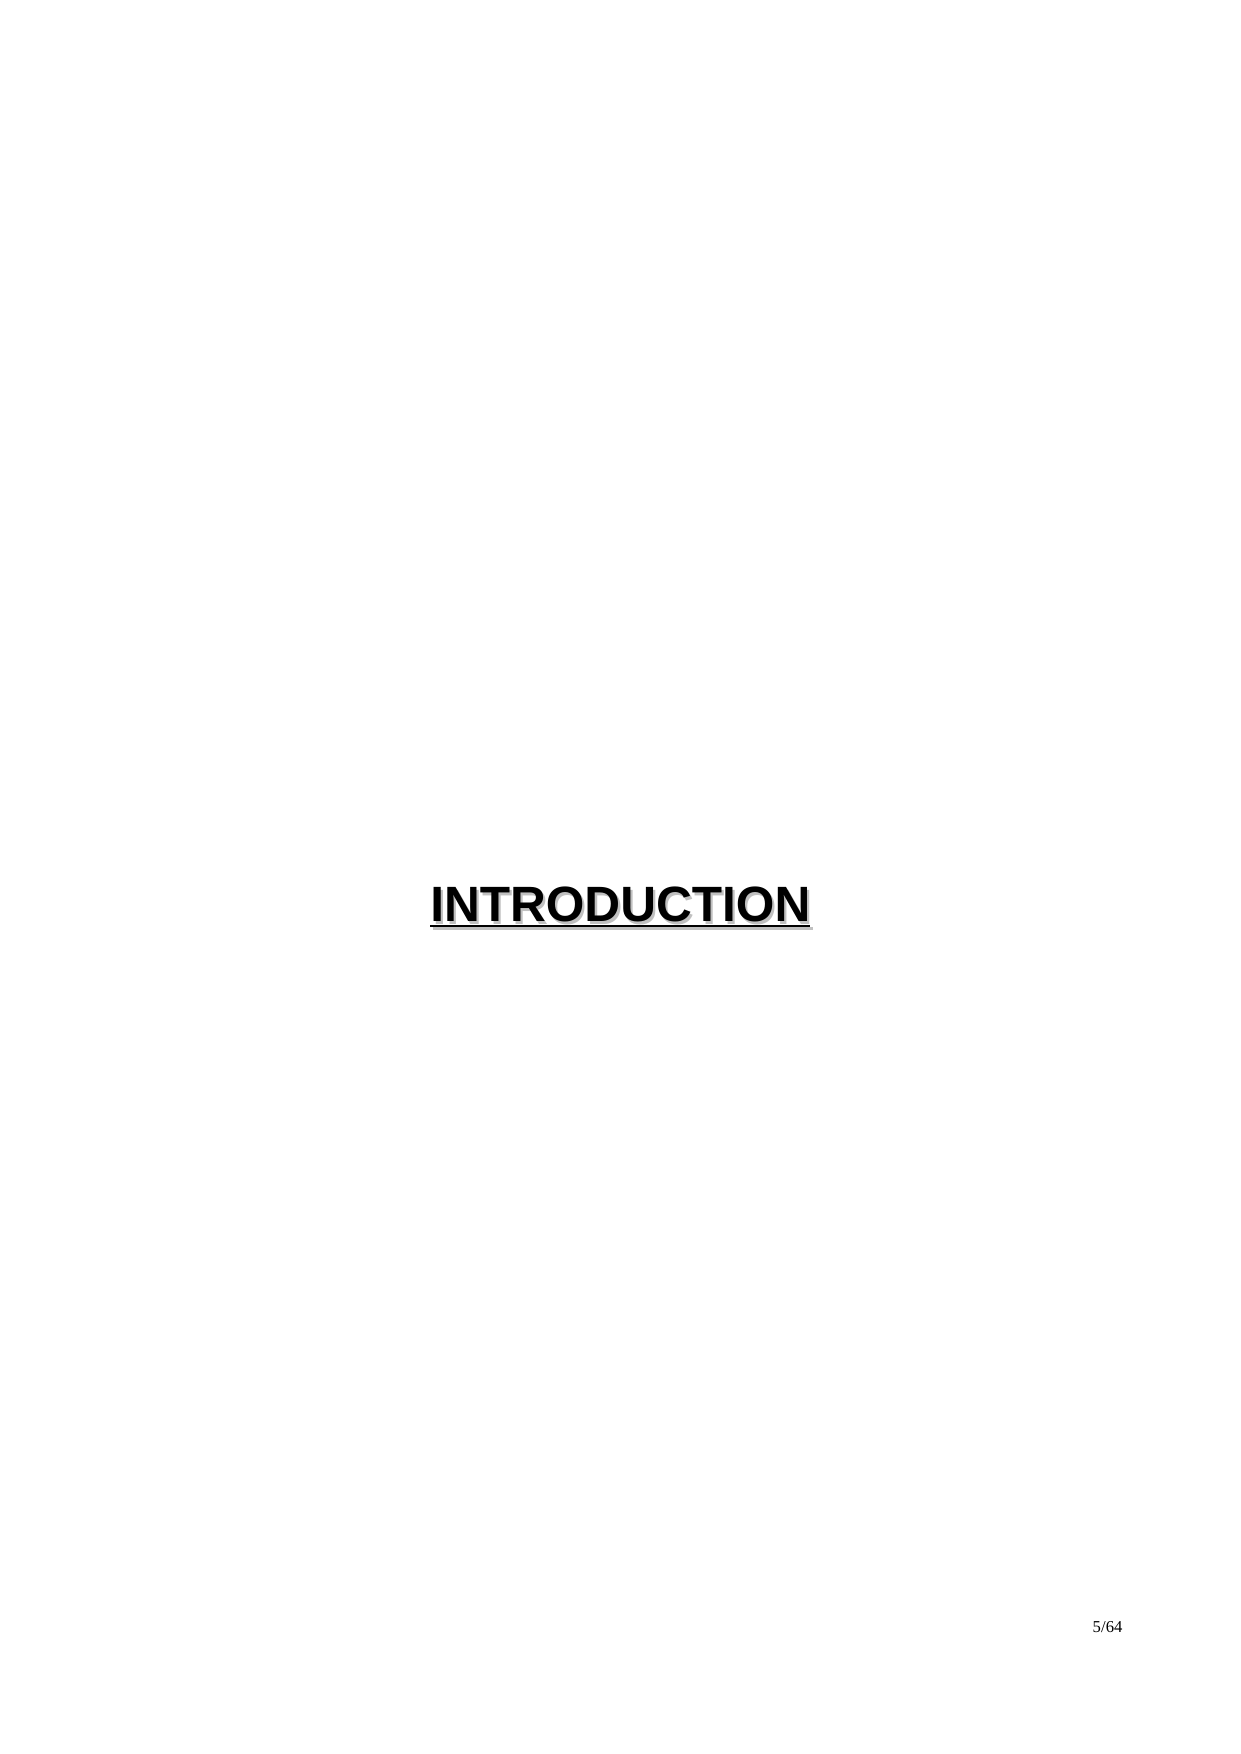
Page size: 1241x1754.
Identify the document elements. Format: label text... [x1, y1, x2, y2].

subtitle INTRODUCTION [118, 875, 1122, 932]
